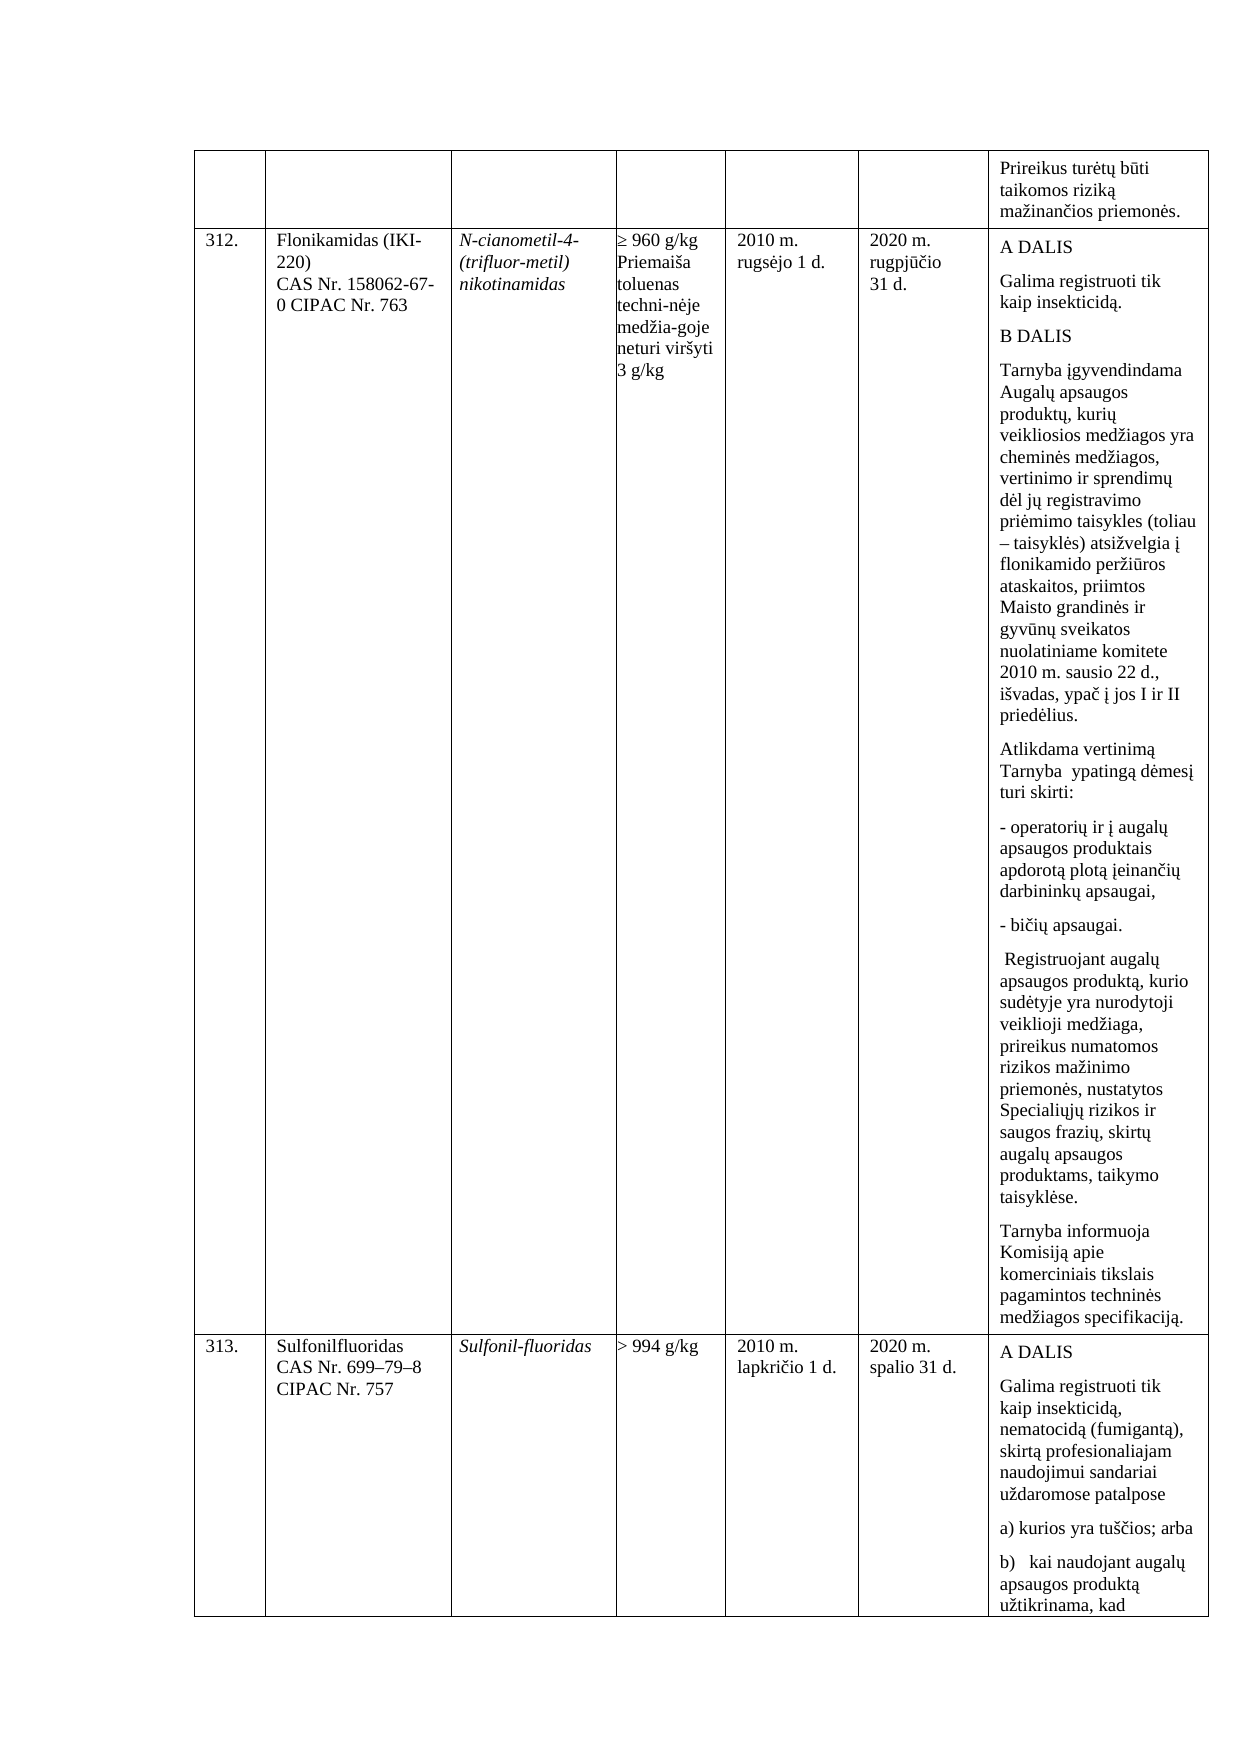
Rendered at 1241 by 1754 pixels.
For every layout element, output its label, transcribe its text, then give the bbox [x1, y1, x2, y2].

table_cell [184, 228, 189, 1334]
table_cell [266, 151, 451, 228]
table_cell [726, 151, 858, 228]
table_cell 312. [195, 229, 265, 1334]
table_cell [1209, 228, 1219, 1334]
table_cell A DALIS Galima registruoti tik kaip insekticidą. B DALIS Tarnyba įgyvendindama Augalų apsaugos produktų, kurių veikliosios medžiagos yra cheminės medžiagos, vertinimo ir sprendimų dėl jų registravimo priėmimo taisykles (toliau – taisyklės) atsižvelgia į flonikamido peržiūros ataskaitos, priimtos Maisto grandinės ir gyvūnų sveikatos nuolatiniame komitete 2010 m. sausio 22 d., išvadas, ypač į jos I ir II priedėlius. Atlikdama vertinimą Tarnyba ypatingą dėmesį turi skirti: - operatorių ir į augalų apsaugos produktais apdorotą plotą įeinančių darbininkų apsaugai, - bičių apsaugai. Registruojant augalų apsaugos produktą, kurio sudėtyje yra nurodytoji veiklioji medžiaga, prireikus numatomos rizikos mažinimo priemonės, nustatytos Specialiųjų rizikos ir saugos frazių, skirtų augalų apsaugos produktams, taikymo taisyklėse. Tarnyba informuoja Komisiją apie komerciniais tikslais pagamintos techninės medžiagos specifikaciją. [989, 229, 1208, 1334]
table_cell Sulfonil-fluoridas [452, 1335, 616, 1616]
table_cell [190, 150, 194, 228]
table_cell 2010 m. lapkričio 1 d. [726, 1335, 858, 1616]
table_cell Prireikus turėtų būti taikomos riziką mažinančios priemonės. [989, 151, 1208, 228]
table_cell [184, 150, 189, 228]
table_cell [190, 1334, 194, 1616]
table_cell [190, 228, 194, 1334]
table_cell N-cianometil-4-(trifluor-metil) nikotinamidas [452, 229, 616, 1334]
table_cell 313. [195, 1335, 265, 1616]
table_cell 2020 m. spalio 31 d. [859, 1335, 988, 1616]
table_cell [1209, 150, 1219, 228]
table_cell 2010 m. rugsėjo 1 d. [726, 229, 858, 1334]
table_cell A DALIS Galima registruoti tik kaip insekticidą, nematocidą (fumigantą), skirtą profesionaliajam naudojimui sandariai uždaromose patalpose a) kurios yra tuščios; arba b) kai naudojant augalų apsaugos produktą užtikrinama, kad [989, 1335, 1208, 1616]
table_cell [452, 151, 616, 228]
table_cell [184, 1334, 189, 1616]
table_cell Sulfonilfluoridas CAS Nr. 699–79–8 CIPAC Nr. 757 [266, 1335, 451, 1616]
table_cell ≥ 960 g/kg Priemaiša toluenas techni-nėje medžia-goje neturi viršyti 3 g/kg [617, 229, 725, 1334]
table_cell 2020 m. rugpjūčio 31 d. [859, 229, 988, 1334]
table_cell Flonikamidas (IKI-220) CAS Nr. 158062-67-0 CIPAC Nr. 763 [266, 229, 451, 1334]
table_cell [1209, 1334, 1219, 1616]
table_cell [859, 151, 988, 228]
table_cell [195, 151, 265, 228]
table_cell > 994 g/kg [617, 1335, 725, 1616]
table_cell [617, 151, 725, 228]
